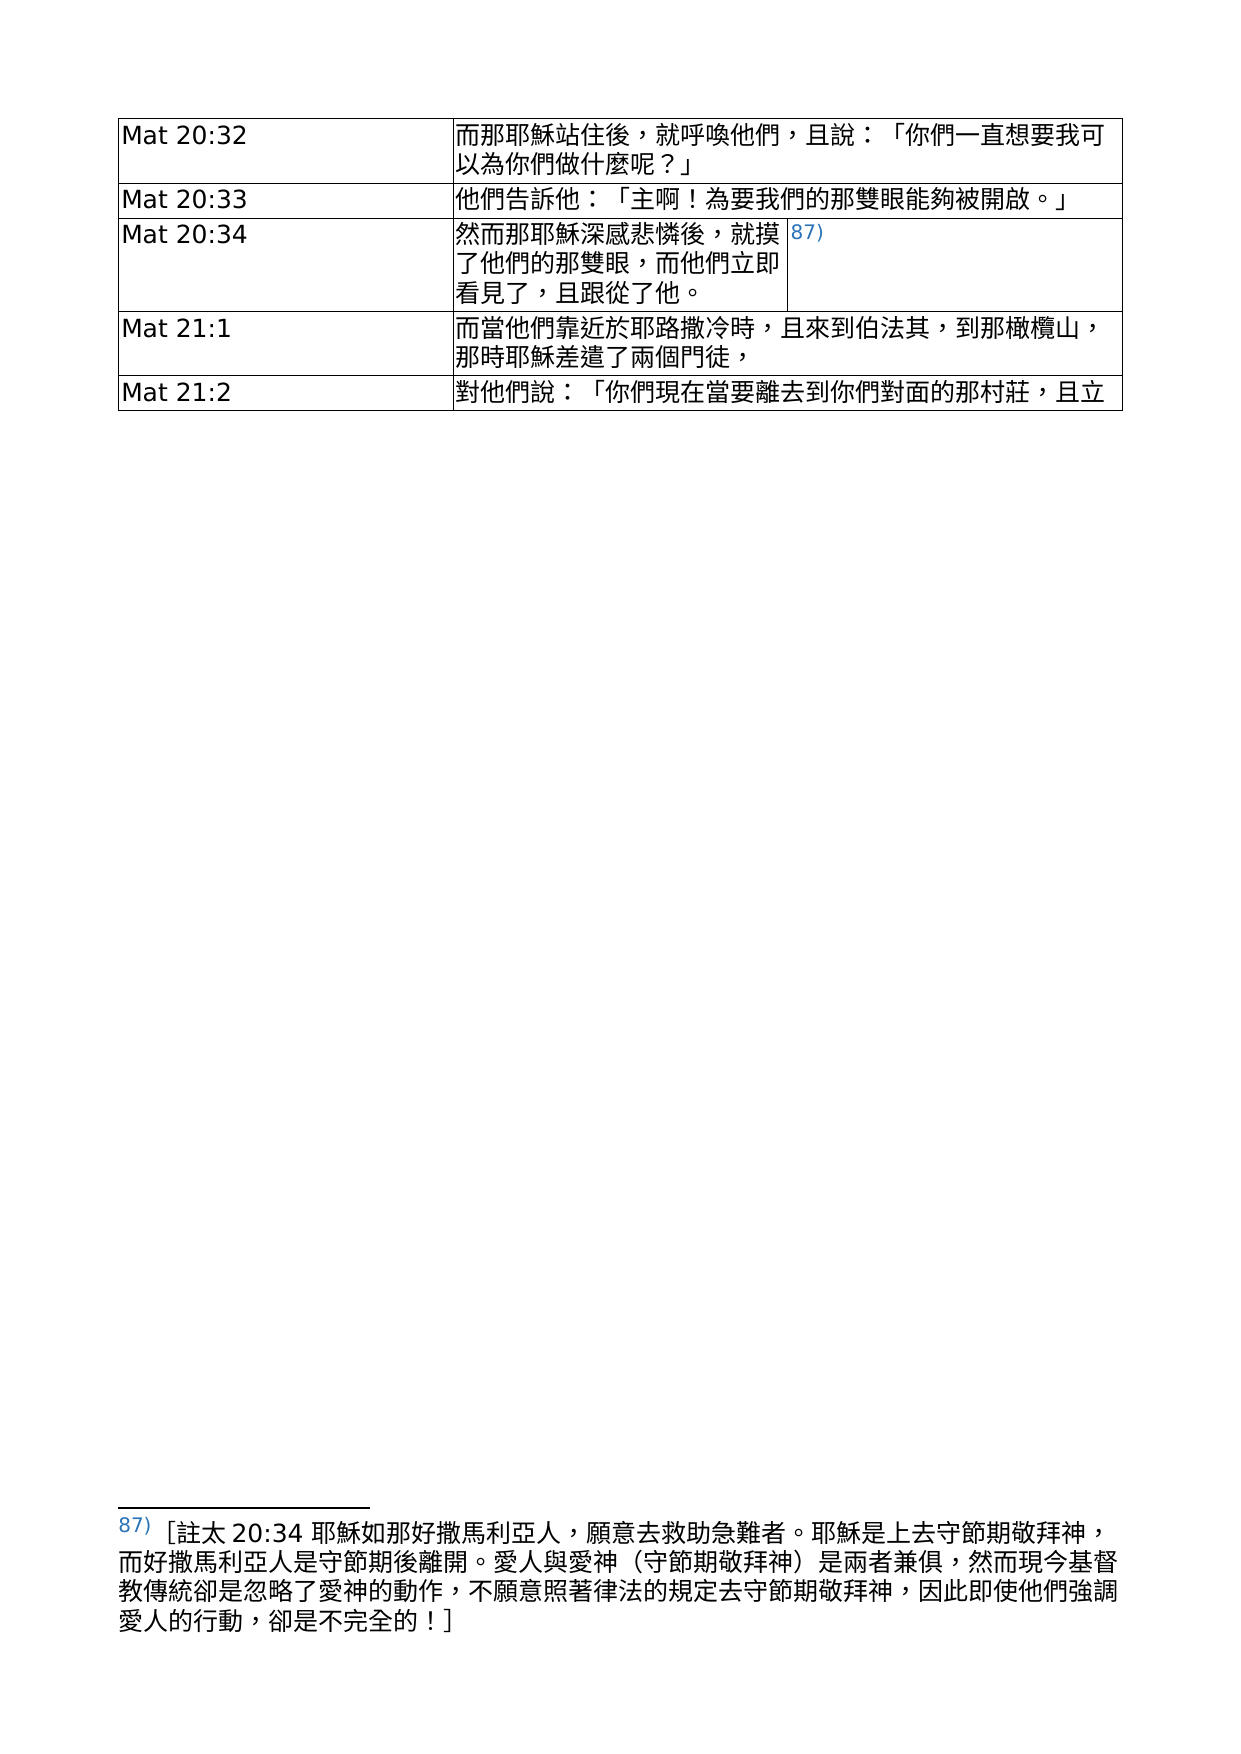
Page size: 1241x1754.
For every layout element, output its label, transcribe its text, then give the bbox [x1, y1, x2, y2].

table_cell Mat 20:34 [119, 219, 453, 311]
table_cell Mat 20:32 [119, 119, 453, 182]
table_cell 然而那耶穌深感悲憐後，就摸了他們的那雙眼，而他們立即看見了，且跟從了他。 [454, 219, 787, 311]
table_cell 而當他們靠近於耶路撒冷時，且來到伯法其，到那橄欖山，那時耶穌差遣了兩個門徒， [454, 312, 1122, 375]
table_cell Mat 20:33 [119, 184, 453, 217]
table_cell Mat 21:1 [119, 312, 453, 375]
table_cell 對他們說：「你們現在當要離去到你們對面的那村莊，且立 [454, 376, 1122, 410]
table_cell 他們告訴他：「主啊！為要我們的那雙眼能夠被開啟。」 [454, 184, 1122, 217]
table_cell Mat 21:2 [119, 376, 453, 410]
table_cell 而那耶穌站住後，就呼喚他們，且說：「你們一直想要我可以為你們做什麼呢？」 [454, 119, 1122, 182]
table_cell [788, 219, 1122, 311]
